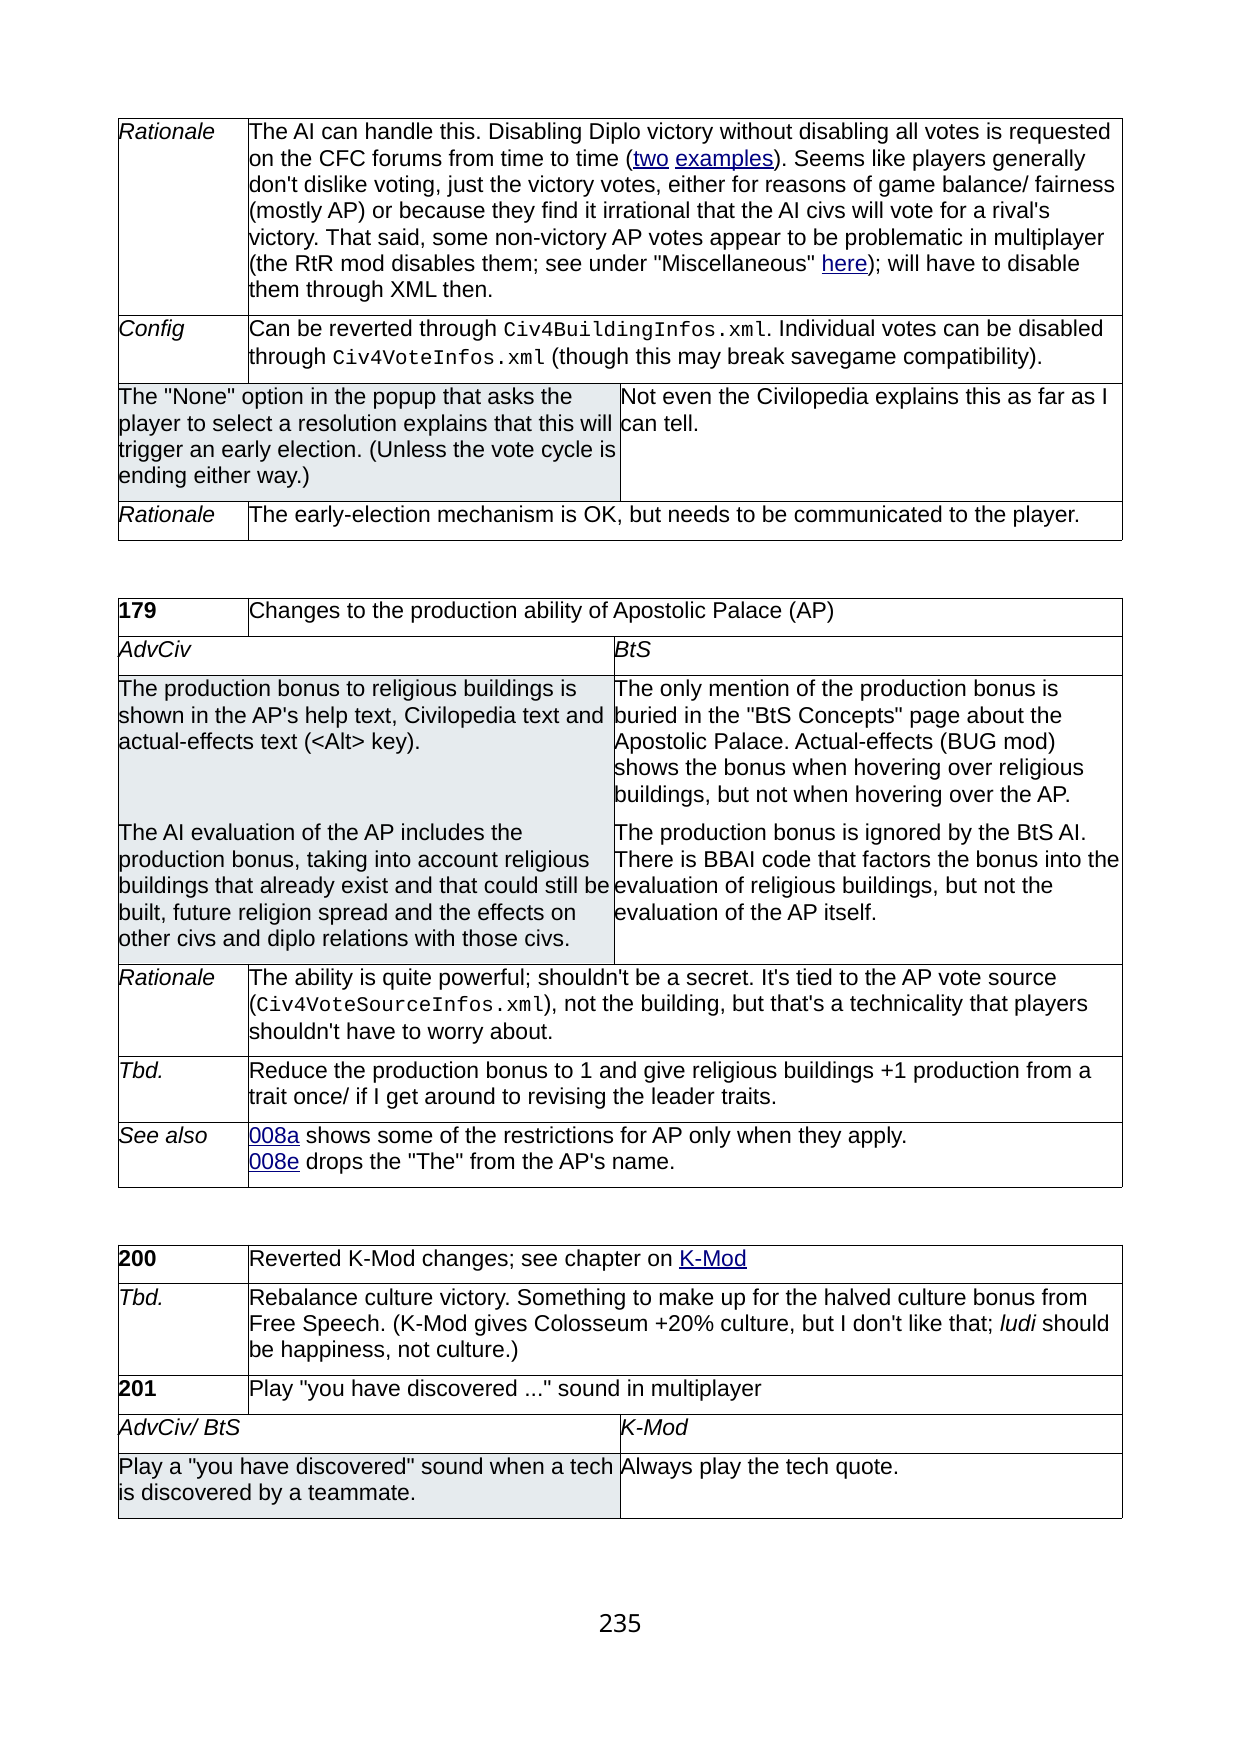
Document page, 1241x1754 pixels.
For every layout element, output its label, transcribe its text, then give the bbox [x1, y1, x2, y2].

table_header Reverted K-Mod changes; see chapter on K-Mod [249, 1246, 1122, 1283]
table_cell BtS [615, 637, 1122, 675]
table_cell Rebalance culture victory. Something to make up for the halved culture bonus from Free Speech. (K-Mod gives Colosseum +20% culture, but I don't like that; ludi should be happiness, not culture.) [249, 1284, 1122, 1375]
table_cell Rationale [119, 965, 248, 1056]
table_cell Not even the Civilopedia explains this as far as I can tell. [621, 384, 1122, 501]
table_cell Play "you have discovered ..." sound in multiplayer [249, 1376, 1122, 1414]
table_cell Can be reverted through Civ4BuildingInfos.xml. Individual votes can be disabled through Civ4VoteInfos.xml (though this may break savegame compatibility). [249, 316, 1122, 383]
table_cell The AI can handle this. Disabling Diplo victory without disabling all votes is requested on the CFC forums from time to time (two examples). Seems like players generally don't dislike voting, just the victory votes, either for reasons of game balance/ fairness (mostly AP) or because they find it irrational that the AI civs will vote for a rival's victory. That said, some non-victory AP votes appear to be problematic in multiplayer (the RtR mod disables them; see under "Miscellaneous" here); will have to disable them through XML then. [249, 119, 1122, 315]
table_header 179 [119, 599, 248, 636]
table_cell K-Mod [621, 1415, 1122, 1453]
table_cell The "None" option in the popup that asks the player to select a resolution explains that this will trigger an early election. (Unless the vote cycle is ending either way.) [119, 384, 620, 501]
table_cell Config [119, 316, 248, 383]
table_cell The ability is quite powerful; shouldn't be a secret. It's tied to the AP vote source (Civ4VoteSourceInfos.xml), not the building, but that's a technicality that players shouldn't have to worry about. [249, 965, 1122, 1056]
table_cell AdvCiv [119, 637, 614, 675]
table_cell The early-election mechanism is OK, but needs to be communicated to the player. [249, 502, 1122, 540]
table_cell Tbd. [119, 1284, 248, 1375]
table_header 200 [119, 1246, 248, 1283]
table_cell See also [119, 1123, 248, 1187]
table_cell 008a shows some of the restrictions for AP only when they apply. 008e drops the "The" from the AP's name. [249, 1123, 1122, 1187]
table_cell The production bonus to religious buildings is shown in the AP's help text, Civilopedia text and actual-effects text (<Alt> key). The AI evaluation of the AP includes the production bonus, taking into account religious buildings that already exist and that could still be built, future religion spread and the effects on other civs and diplo relations with those civs. [119, 676, 614, 963]
table_cell Play a "you have discovered" sound when a tech is discovered by a teammate. [119, 1454, 620, 1518]
table_cell Always play the tech quote. [621, 1454, 1122, 1518]
table_cell The only mention of the production bonus is buried in the "BtS Concepts" page about the Apostolic Palace. Actual-effects (BUG mod) shows the bonus when hovering over religious buildings, but not when hovering over the AP. The production bonus is ignored by the BtS AI. There is BBAI code that factors the bonus into the evaluation of religious buildings, but not the evaluation of the AP itself. [615, 676, 1122, 963]
table_cell Rationale [119, 502, 248, 540]
table_cell 201 [119, 1376, 248, 1414]
table_cell AdvCiv/ BtS [119, 1415, 620, 1453]
table_cell Rationale [119, 119, 248, 315]
table_cell Tbd. [119, 1057, 248, 1122]
table_cell Reduce the production bonus to 1 and give religious buildings +1 production from a trait once/ if I get around to revising the leader traits. [249, 1057, 1122, 1122]
table_header Changes to the production ability of Apostolic Palace (AP) [249, 599, 1122, 636]
